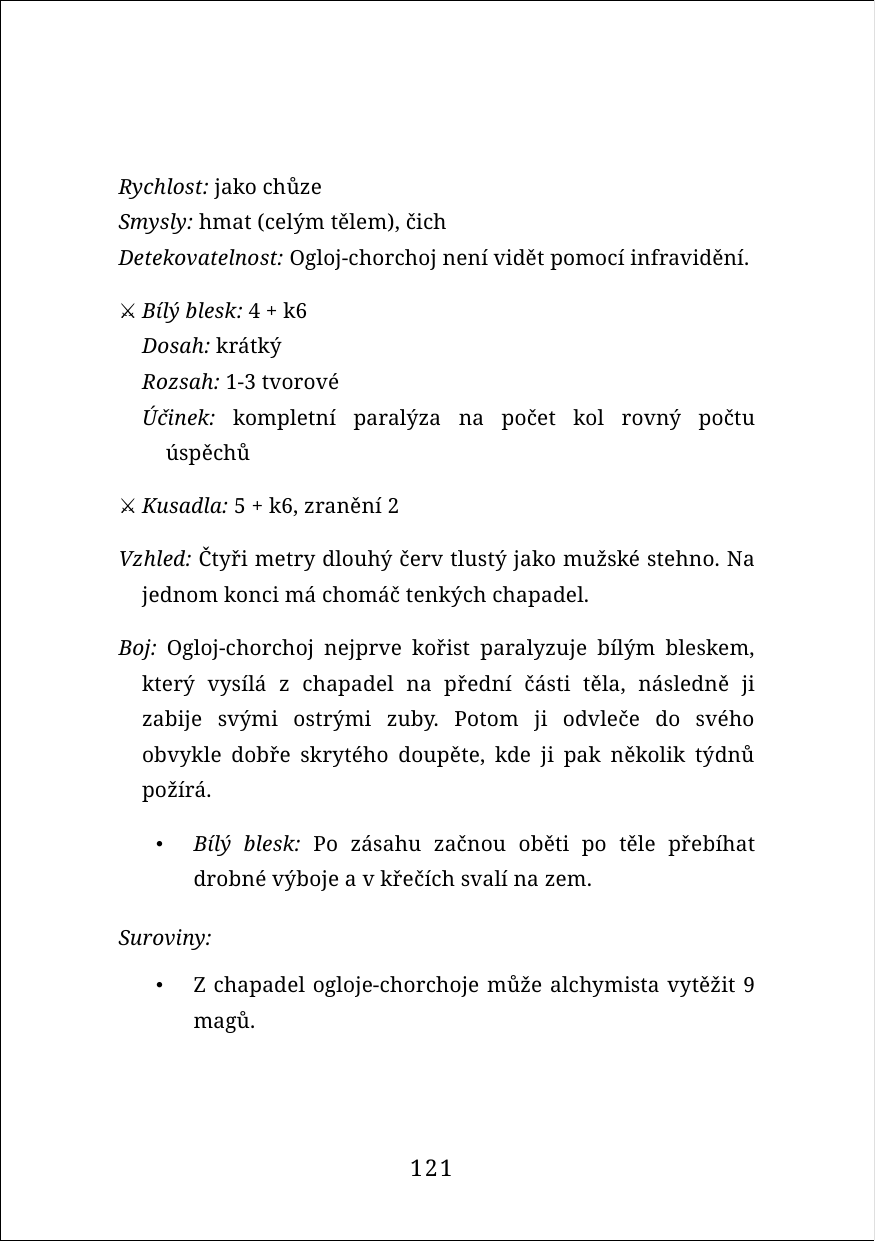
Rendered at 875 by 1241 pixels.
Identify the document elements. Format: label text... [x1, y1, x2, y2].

text ⚔ Kusadla: 5 + k6, zranění 2 [118, 491, 756, 520]
text Účinek: kompletní paralýza na počet kol rovný počtu úspěchů [142, 403, 756, 467]
text Dosah: krátký [142, 332, 756, 360]
text Detekovatelnost: Ogloj-chorchoj není vidět pomocí infravidění. [118, 243, 756, 271]
list Z chapadel ogloje-chorchoje může alchymista vytěžit 9 magů. [156, 971, 756, 1034]
text Rozsah: 1-3 tvorové [142, 367, 756, 396]
text Rychlost: jako chůze [118, 172, 756, 200]
list Bílý blesk: Po zásahu začnou oběti po těle přebíhat drobné výboje a v křečích svalí na zem. [156, 829, 756, 893]
text Vzhled: Čtyři metry dlouhý červ tlustý jako mužské stehno. Na jednom konci má chomáč tenkých chapadel. [118, 544, 756, 608]
text Suroviny: [118, 923, 756, 952]
text Boj: Ogloj-chorchoj nejprve kořist paralyzuje bílým bleskem, který vysílá z chapadel na přední části těla, následně ji zabije svými ostrými zuby. Potom ji odvleče do svého obvykle dobře skrytého doupěte, kde ji pak několik týdnů požírá. [118, 633, 756, 804]
text Smysly: hmat (celým tělem), čich [118, 207, 756, 236]
text ⚔ Bílý blesk: 4 + k6 [118, 296, 756, 324]
